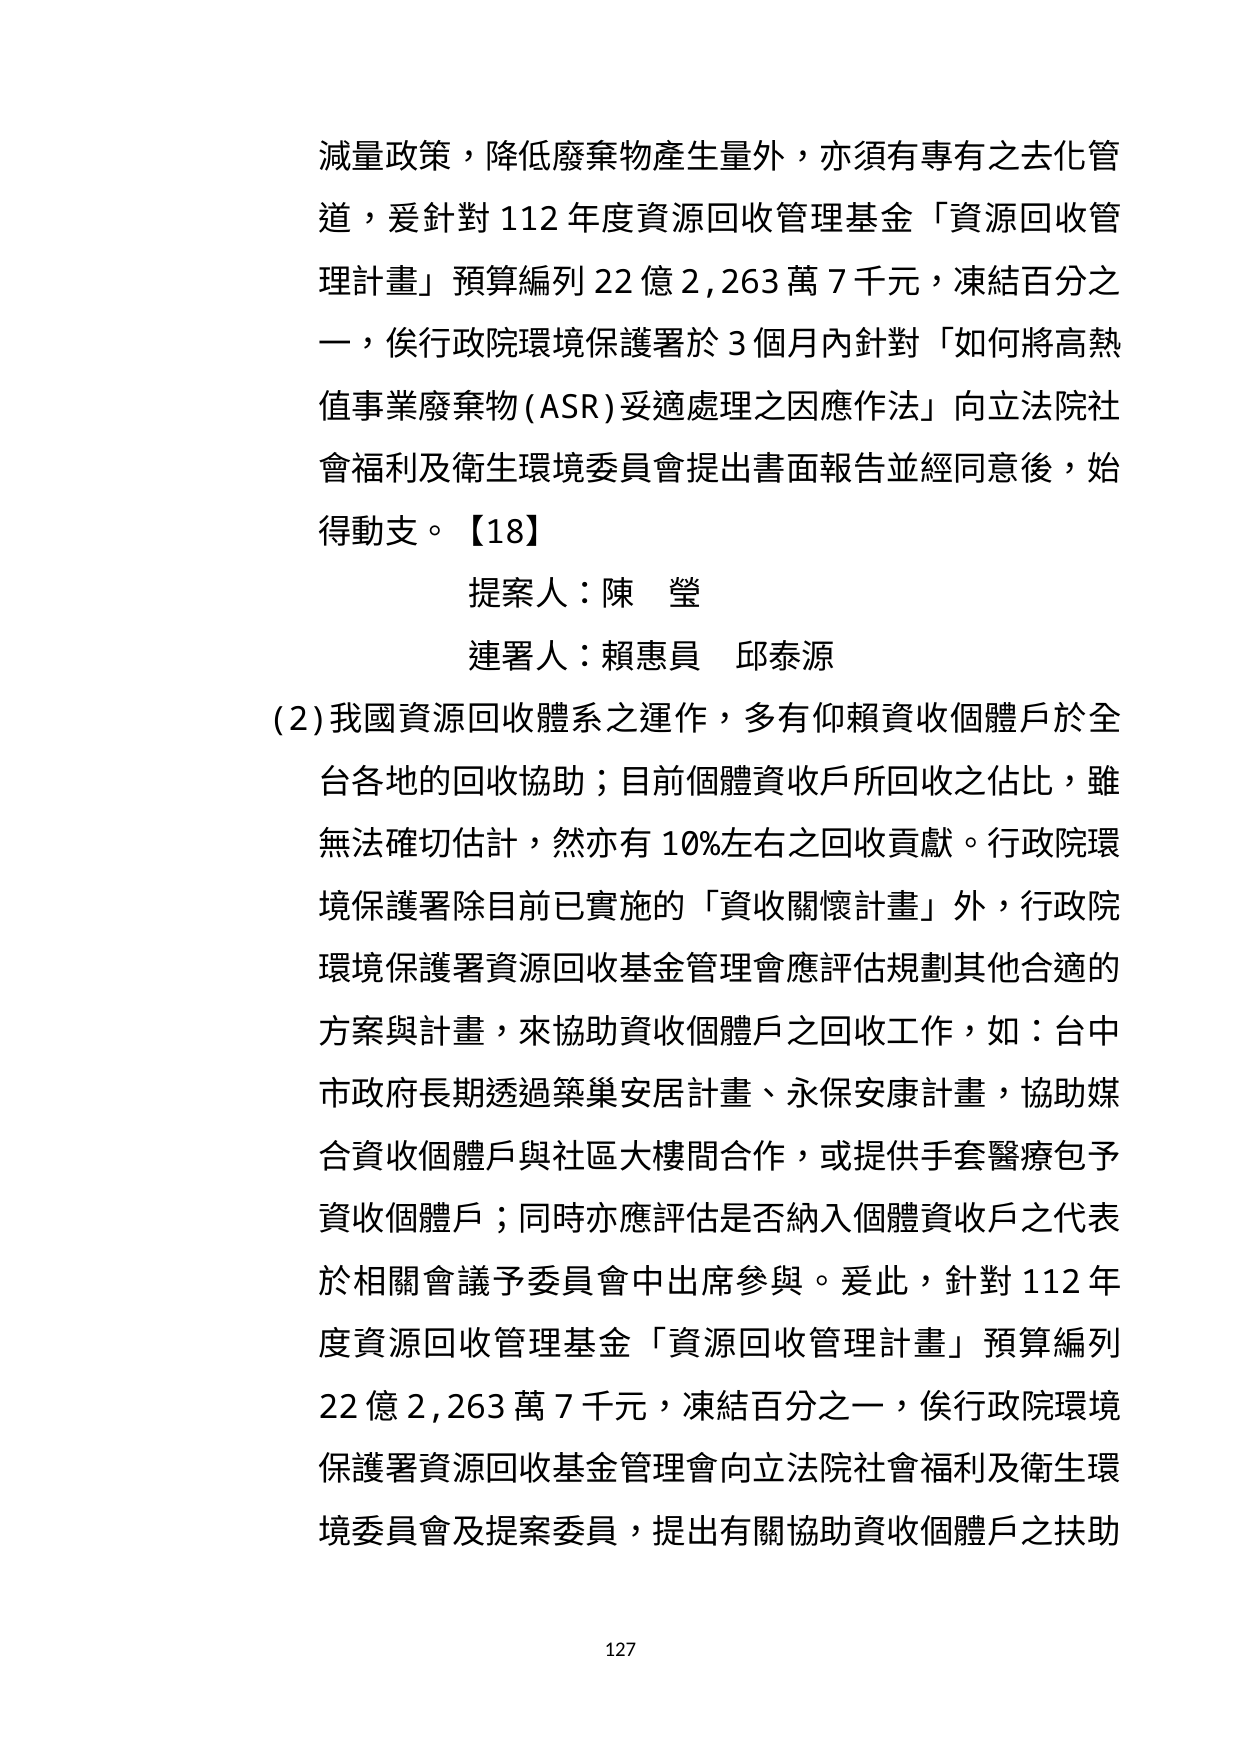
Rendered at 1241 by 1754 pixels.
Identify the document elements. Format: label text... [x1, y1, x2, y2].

text 減量政策，降低廢棄物產生量外，亦須有專有之去化管道，爰針對112年度資源回收管理基金「資源回收管理計畫」預算編列22億2,263萬7千元，凍結百分之一，俟行政院環境保護署於3個月內針對「如何將高熱值事業廢棄物(ASR)妥適處理之因應作法」向立法院社會福利及衛生環境委員會提出書面報告並經同意後，始得動支。【18】 [268, 112, 1122, 550]
text (2)我國資源回收體系之運作，多有仰賴資收個體戶於全台各地的回收協助；目前個體資收戶所回收之佔比，雖無法確切估計，然亦有10%左右之回收貢獻。行政院環境保護署除目前已實施的「資收關懷計畫」外，行政院環境保護署資源回收基金管理會應評估規劃其他合適的方案與計畫，來協助資收個體戶之回收工作，如：台中市政府長期透過築巢安居計畫、永保安康計畫，協助媒合資收個體戶與社區大樓間合作，或提供手套醫療包予資收個體戶；同時亦應評估是否納入個體資收戶之代表於相關會議予委員會中出席參與。爰此，針對112年度資源回收管理基金「資源回收管理計畫」預算編列22億2,263萬7千元，凍結百分之一，俟行政院環境保護署資源回收基金管理會向立法院社會福利及衛生環境委員會及提案委員，提出有關協助資收個體戶之扶助 [268, 675, 1122, 1550]
text 提案人：陳 瑩 [468, 550, 1122, 612]
text 連署人：賴惠員 邱泰源 [468, 612, 1122, 675]
